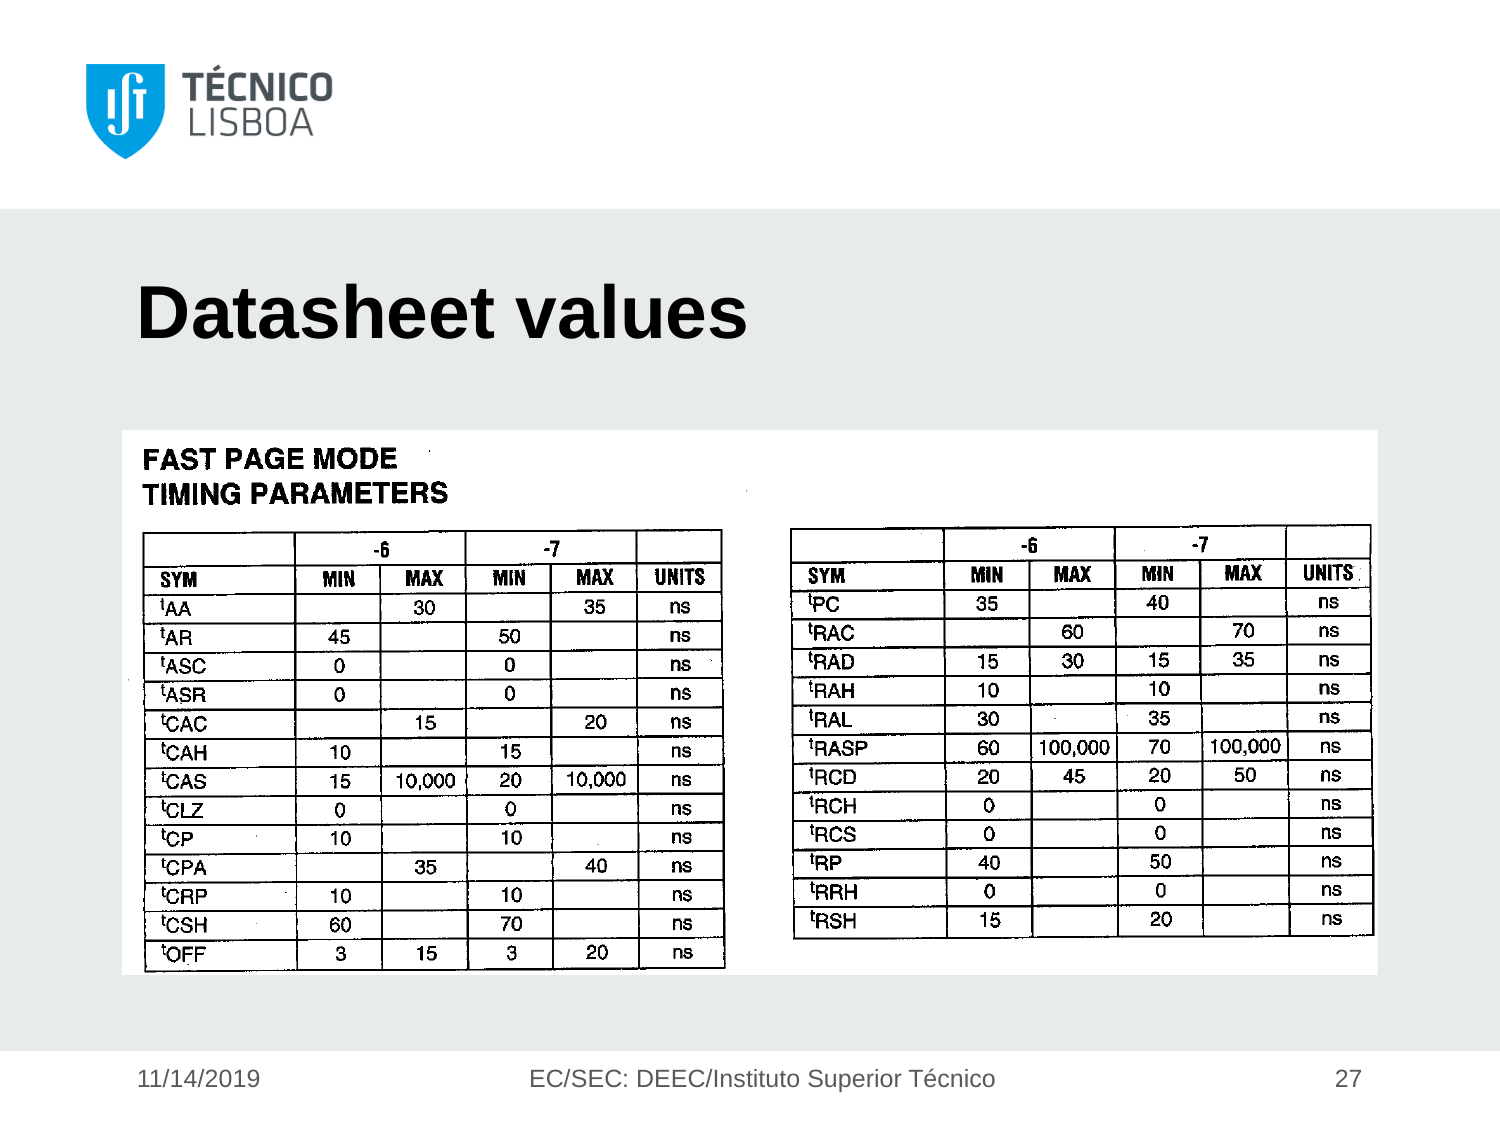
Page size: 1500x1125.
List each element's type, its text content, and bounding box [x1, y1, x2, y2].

slide_number 11/14/2019 [121, 1052, 425, 1103]
footer EC/SEC: DEEC/Instituto Superior Técnico [512, 1052, 1021, 1103]
slide_number [1077, 1052, 1378, 1103]
picture [0, 0, 1500, 1125]
title Datasheet values [121, 237, 1378, 381]
